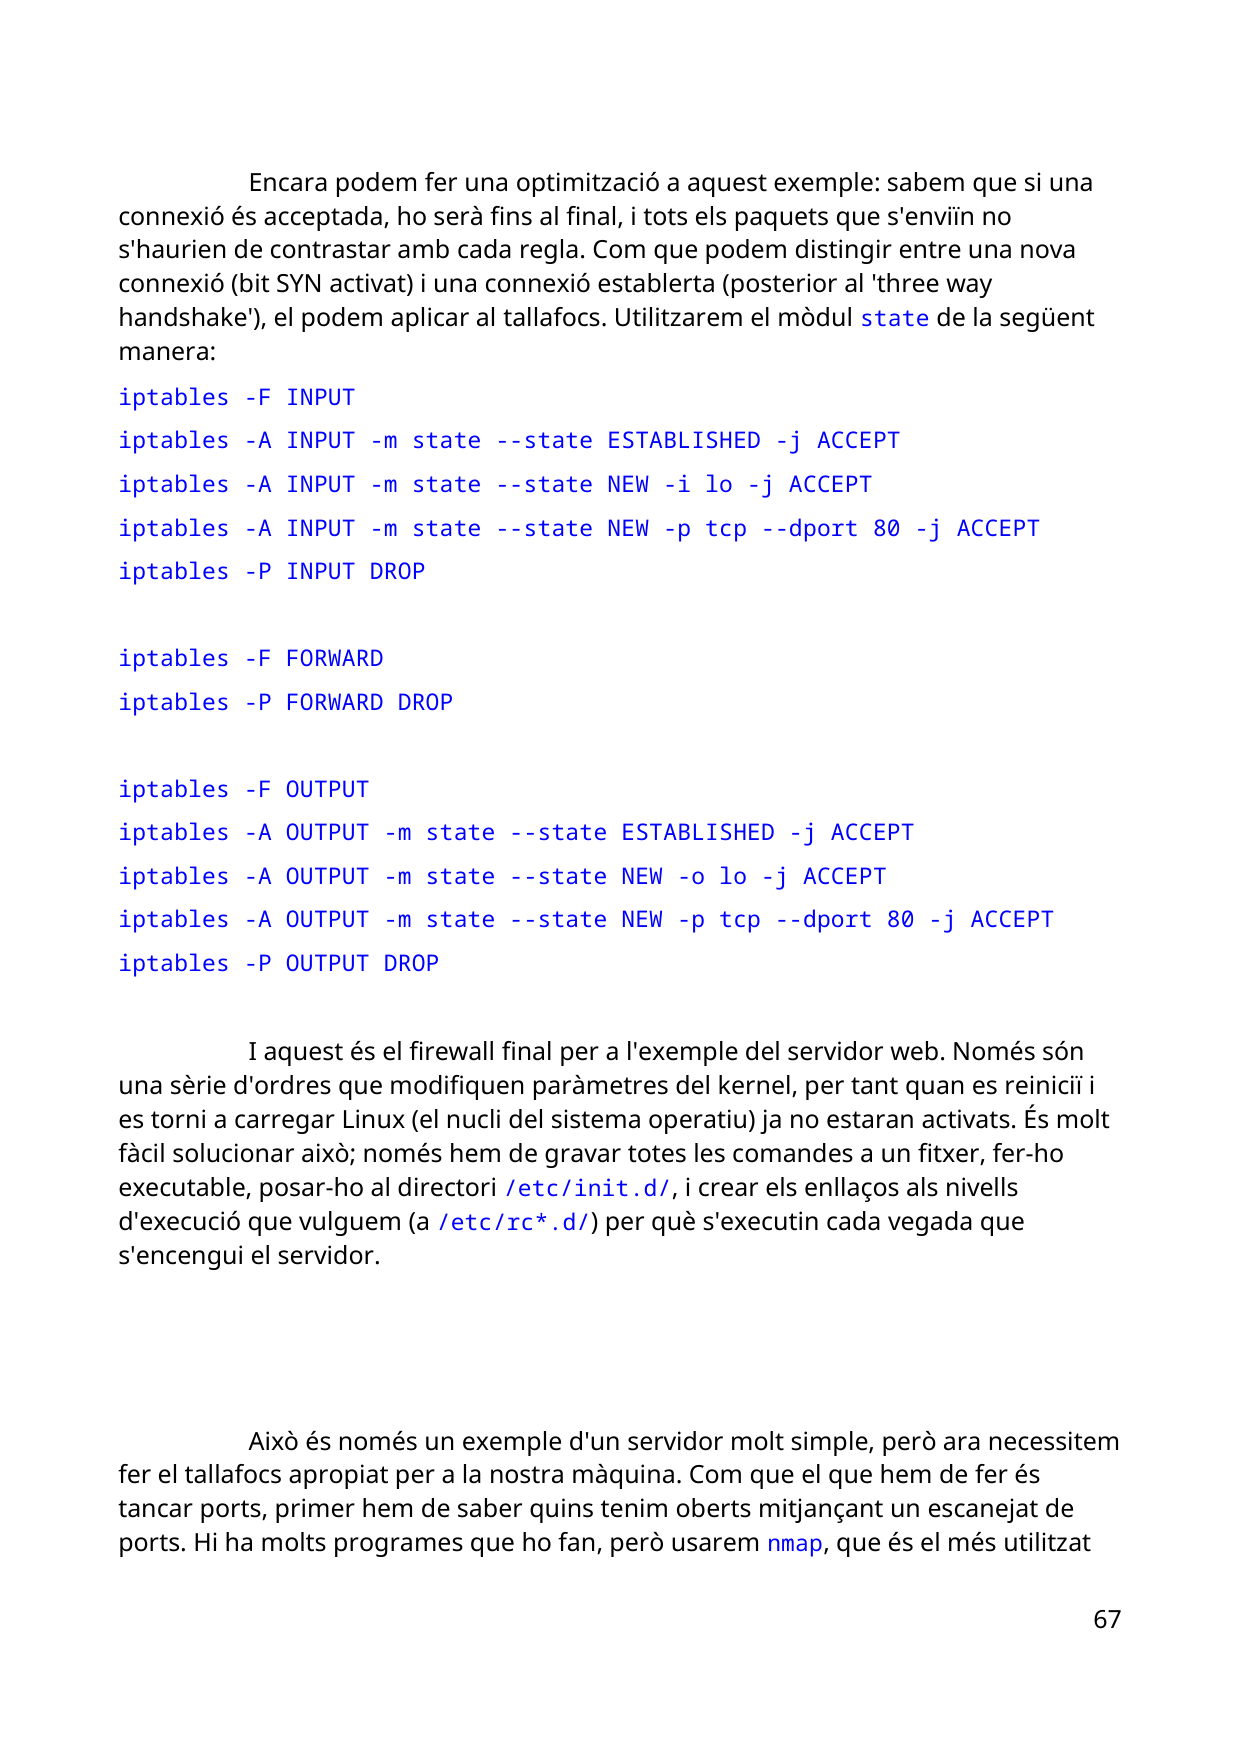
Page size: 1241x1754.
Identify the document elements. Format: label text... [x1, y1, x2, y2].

text iptables -A INPUT -m state --state ESTABLISHED -j ACCEPT [118, 424, 1122, 455]
text iptables -F INPUT [118, 381, 1122, 412]
text iptables -P INPUT DROP [118, 555, 1122, 586]
text iptables -A INPUT -m state --state NEW -i lo -j ACCEPT [118, 468, 1122, 499]
text iptables -A OUTPUT -m state --state NEW -p tcp --dport 80 -j ACCEPT [118, 903, 1122, 934]
text iptables -F OUTPUT [118, 773, 1122, 804]
text iptables -A INPUT -m state --state NEW -p tcp --dport 80 -j ACCEPT [118, 511, 1122, 542]
text Això és només un exemple d'un servidor molt simple, però ara necessitem fer el tallafocs apropiat per a la nostra màquina. Com que el que hem de fer és tancar ports, primer hem de saber quins tenim oberts mitjançant un escanejat de ports. Hi ha molts programes que ho fan, però usarem nmap, que és el més utilitzat [118, 1423, 1122, 1559]
text iptables -P FORWARD DROP [118, 686, 1122, 717]
text iptables -A OUTPUT -m state --state NEW -o lo -j ACCEPT [118, 860, 1122, 891]
text Encara podem fer una optimització a aquest exemple: sabem que si una connexió és acceptada, ho serà fins al final, i tots els paquets que s'enviïn no s'haurien de contrastar amb cada regla. Com que podem distingir entre una nova connexió (bit SYN activat) i una connexió establerta (posterior al 'three way handshake'), el podem aplicar al tallafocs. Utilitzarem el mòdul state de la següent manera: [118, 164, 1122, 368]
text iptables -P OUTPUT DROP [118, 947, 1122, 978]
text iptables -F FORWARD [118, 642, 1122, 673]
text iptables -A OUTPUT -m state --state ESTABLISHED -j ACCEPT [118, 816, 1122, 847]
text I aquest és el firewall final per a l'exemple del servidor web. Només són una sèrie d'ordres que modifiquen paràmetres del kernel, per tant quan es reiniciï i es torni a carregar Linux (el nucli del sistema operatiu) ja no estaran activats. És molt fàcil solucionar això; només hem de gravar totes les comandes a un fitxer, fer-ho executable, posar-ho al directori /etc/init.d/, i crear els enllaços als nivells d'execució que vulguem (a /etc/rc*.d/) per què s'executin cada vegada que s'encengui el servidor. [118, 1034, 1122, 1272]
